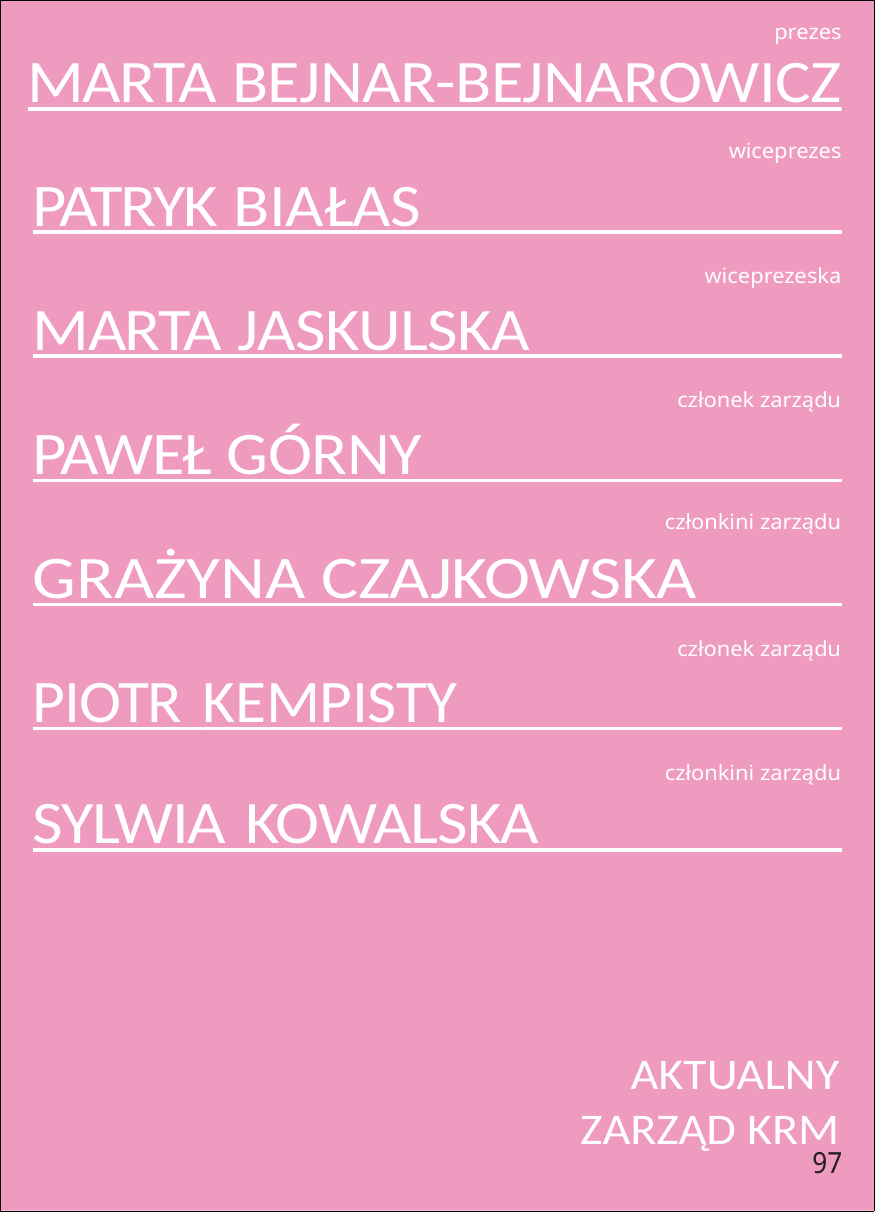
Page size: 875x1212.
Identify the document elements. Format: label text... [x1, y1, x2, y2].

text członek zarządu [21, 634, 841, 662]
subtitle PIOTR KEMPISTY [21, 664, 842, 738]
text wiceprezes [21, 137, 841, 165]
subtitle MARTA BEJNAR-BEJNAROWICZ [21, 44, 842, 117]
subtitle GRAŻYNA CZAJKOWSKA [21, 540, 842, 614]
text prezes [21, 19, 841, 44]
text członek zarządu [21, 385, 841, 413]
text członkini zarządu [21, 761, 841, 785]
text członkini zarządu [21, 507, 841, 536]
subtitle PATRYK BIAŁAS [21, 168, 842, 242]
subtitle PAWEŁ GÓRNY [21, 416, 842, 489]
subtitle MARTA JASKULSKA [21, 292, 842, 366]
text 97 [1, 1143, 842, 1182]
subtitle AKTUALNY ZARZĄD KRM [571, 1047, 839, 1143]
text wiceprezeska [21, 261, 841, 289]
subtitle SYLWIA KOWALSKA [21, 785, 842, 858]
